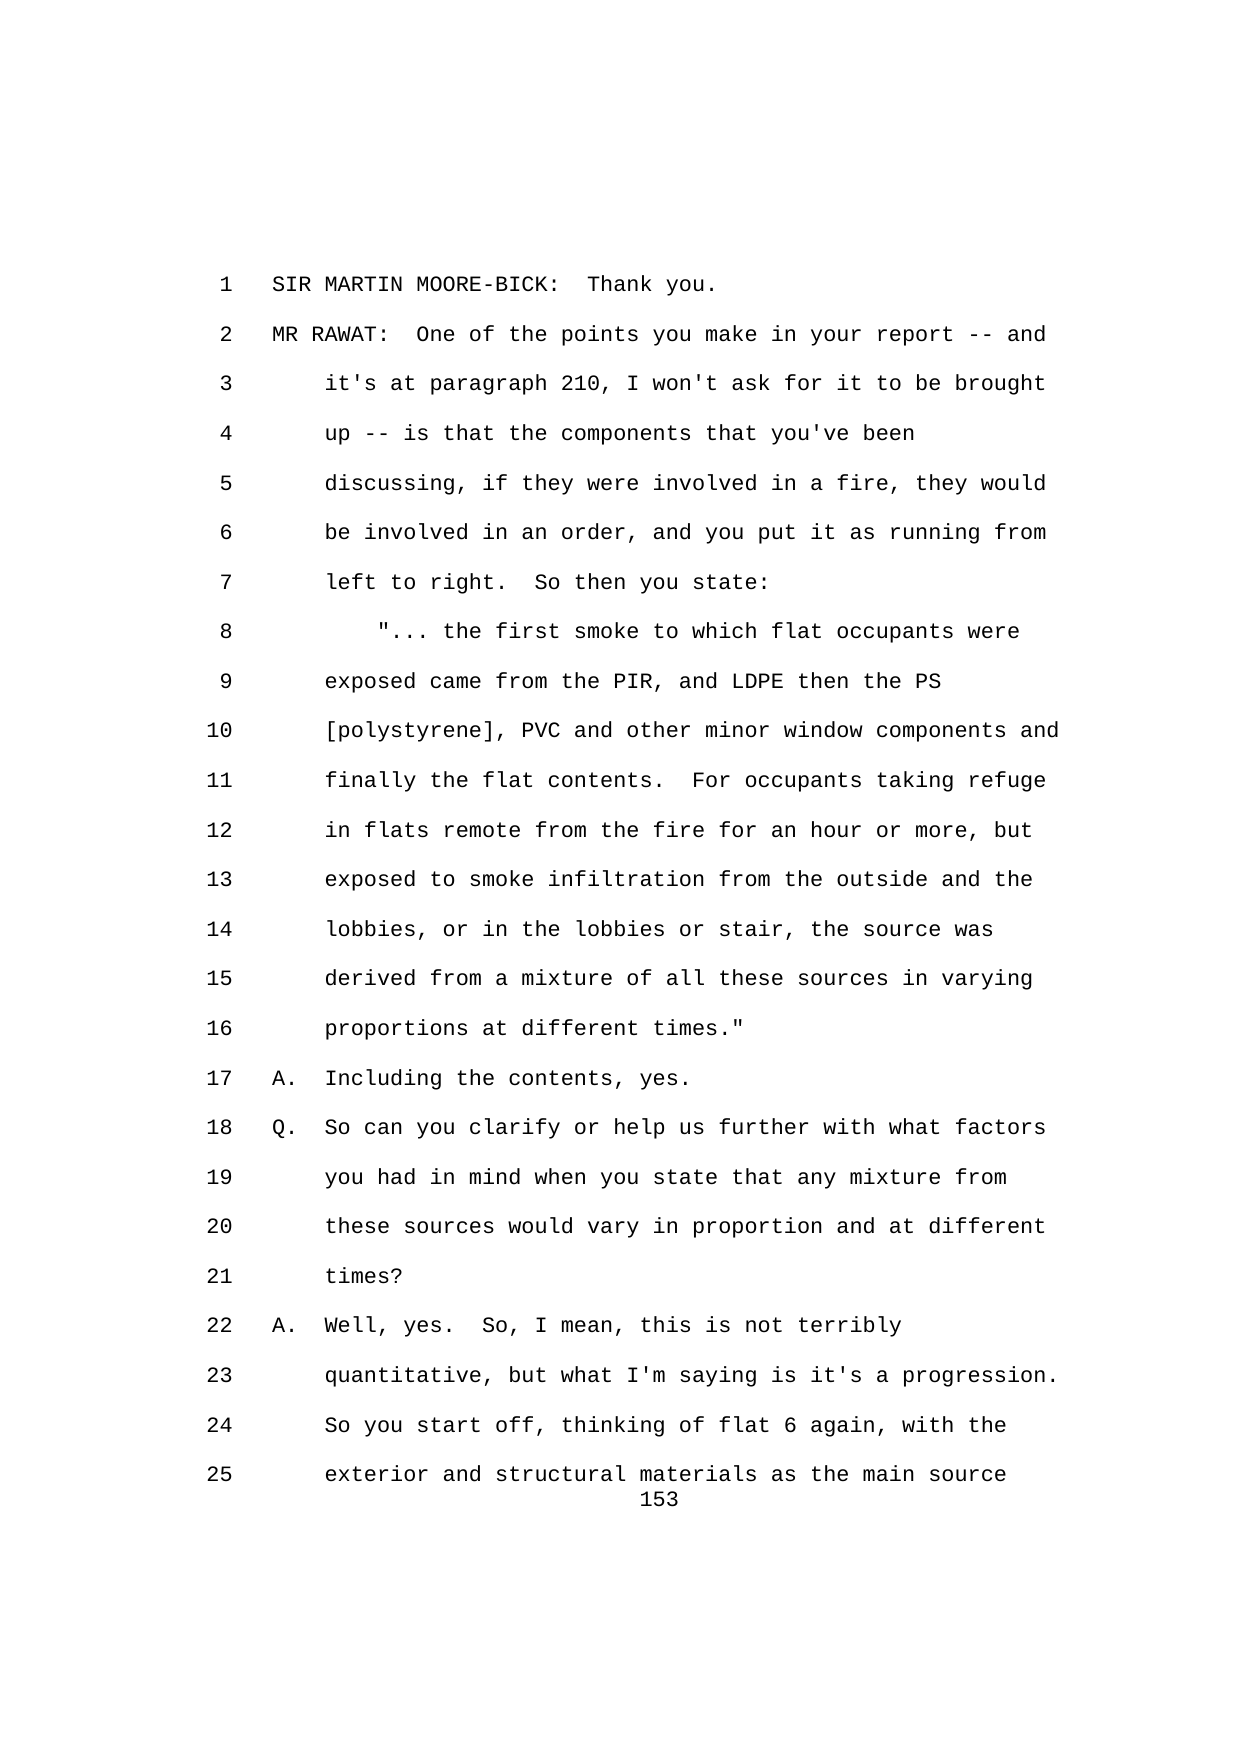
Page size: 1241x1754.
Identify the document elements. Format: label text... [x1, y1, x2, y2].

text 3 it's at paragraph 210, I won't ask for it to be brought [75, 372, 1165, 397]
text 16 proportions at different times." [75, 1017, 1165, 1042]
text 9 exposed came from the PIR, and LDPE then the PS [75, 670, 1165, 695]
text 10 [polystyrene], PVC and other minor window components and [75, 719, 1165, 744]
text 4 up -- is that the components that you've been [75, 422, 1165, 447]
text 6 be involved in an order, and you put it as running from [75, 521, 1165, 546]
text 11 finally the flat contents. For occupants taking refuge [75, 769, 1165, 794]
text 7 left to right. So then you state: [75, 571, 1165, 596]
text 25 exterior and structural materials as the main source [75, 1463, 1165, 1488]
text 23 quantitative, but what I'm saying is it's a progression. [75, 1364, 1165, 1389]
text 153 [75, 1488, 1165, 1513]
text 22 A. Well, yes. So, I mean, this is not terribly [75, 1314, 1165, 1339]
text 13 exposed to smoke infiltration from the outside and the [75, 868, 1165, 893]
text 2 MR RAWAT: One of the points you make in your report -- and [75, 323, 1165, 348]
text 15 derived from a mixture of all these sources in varying [75, 967, 1165, 992]
text 17 A. Including the contents, yes. [75, 1067, 1165, 1091]
text 14 lobbies, or in the lobbies or stair, the source was [75, 918, 1165, 943]
text 21 times? [75, 1265, 1165, 1290]
text 19 you had in mind when you state that any mixture from [75, 1166, 1165, 1191]
text 12 in flats remote from the fire for an hour or more, but [75, 819, 1165, 843]
text 24 So you start off, thinking of flat 6 again, with the [75, 1414, 1165, 1438]
text 18 Q. So can you clarify or help us further with what factors [75, 1116, 1165, 1141]
text 8 "... the first smoke to which flat occupants were [75, 620, 1165, 645]
text 20 these sources would vary in proportion and at different [75, 1215, 1165, 1240]
text 5 discussing, if they were involved in a fire, they would [75, 472, 1165, 496]
text 1 SIR MARTIN MOORE-BICK: Thank you. [75, 273, 1165, 298]
